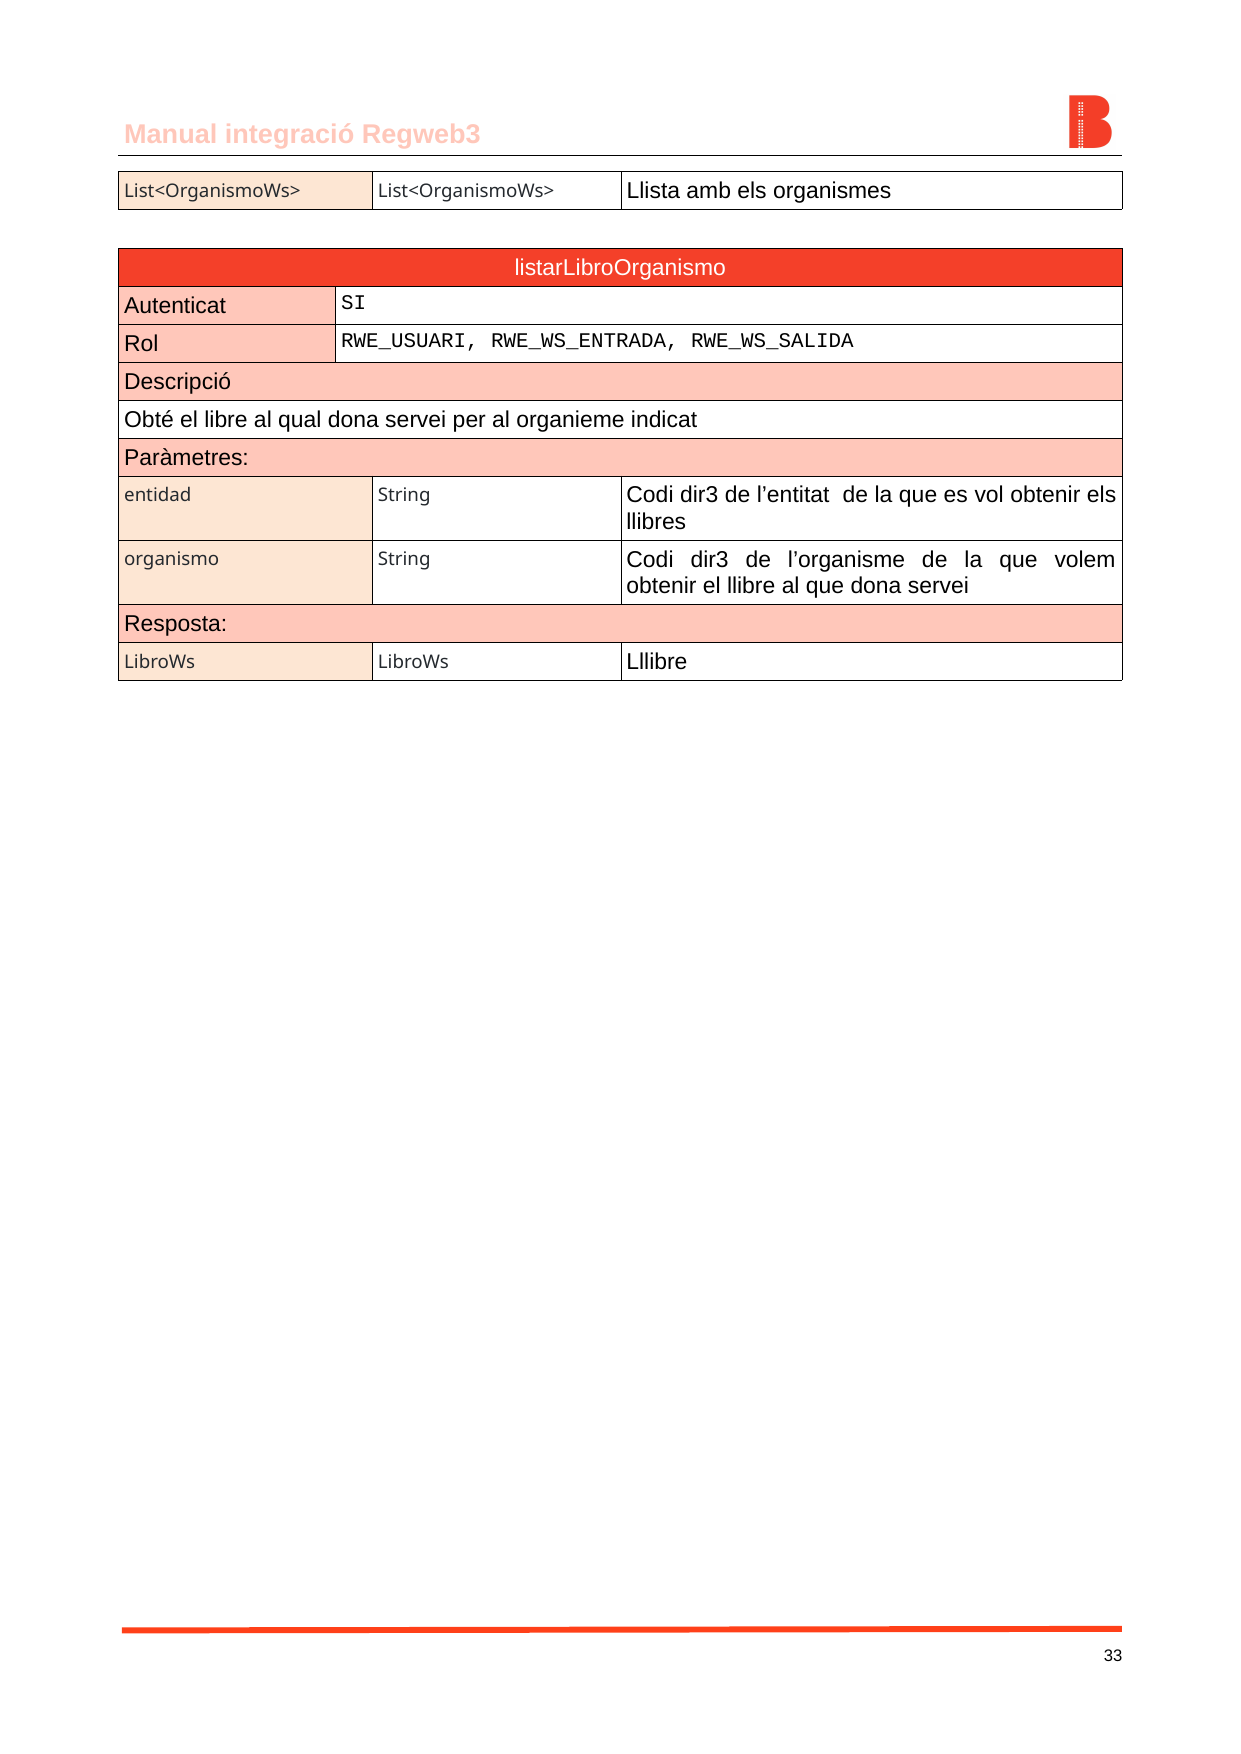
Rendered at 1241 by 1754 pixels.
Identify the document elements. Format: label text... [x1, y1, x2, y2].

table_cell Lllibre [622, 643, 1122, 680]
table_cell Rol [119, 325, 335, 362]
table_cell Codi dir3 de l’entitat de la que es vol obtenir els llibres [622, 477, 1122, 540]
table_cell entidad [119, 477, 372, 540]
table_cell Autenticat [119, 287, 335, 324]
table_cell List<OrganismoWs> [119, 172, 372, 209]
table_cell Resposta: [119, 605, 1122, 642]
table_cell Llista amb els organismes [622, 172, 1122, 209]
table_cell Codi dir3 de l’organisme de la que volem obtenir el llibre al que dona servei [622, 541, 1122, 604]
table_cell organismo [119, 541, 372, 604]
table_cell Obté el libre al qual dona servei per al organieme indicat [119, 401, 1122, 438]
table_cell List<OrganismoWs> [373, 172, 621, 209]
table_header listarLibroOrganismo [119, 249, 1122, 286]
table_cell LibroWs [119, 643, 372, 680]
table_cell Paràmetres: [119, 439, 1122, 476]
table_cell RWE_USUARI, RWE_WS_ENTRADA, RWE_WS_SALIDA [336, 325, 1122, 362]
picture [1063, 94, 1117, 150]
table_cell LibroWs [373, 643, 621, 680]
table_cell Descripció [119, 363, 1122, 400]
table_cell String [373, 541, 621, 604]
table_cell String [373, 477, 621, 540]
table_cell SI [336, 287, 1122, 324]
